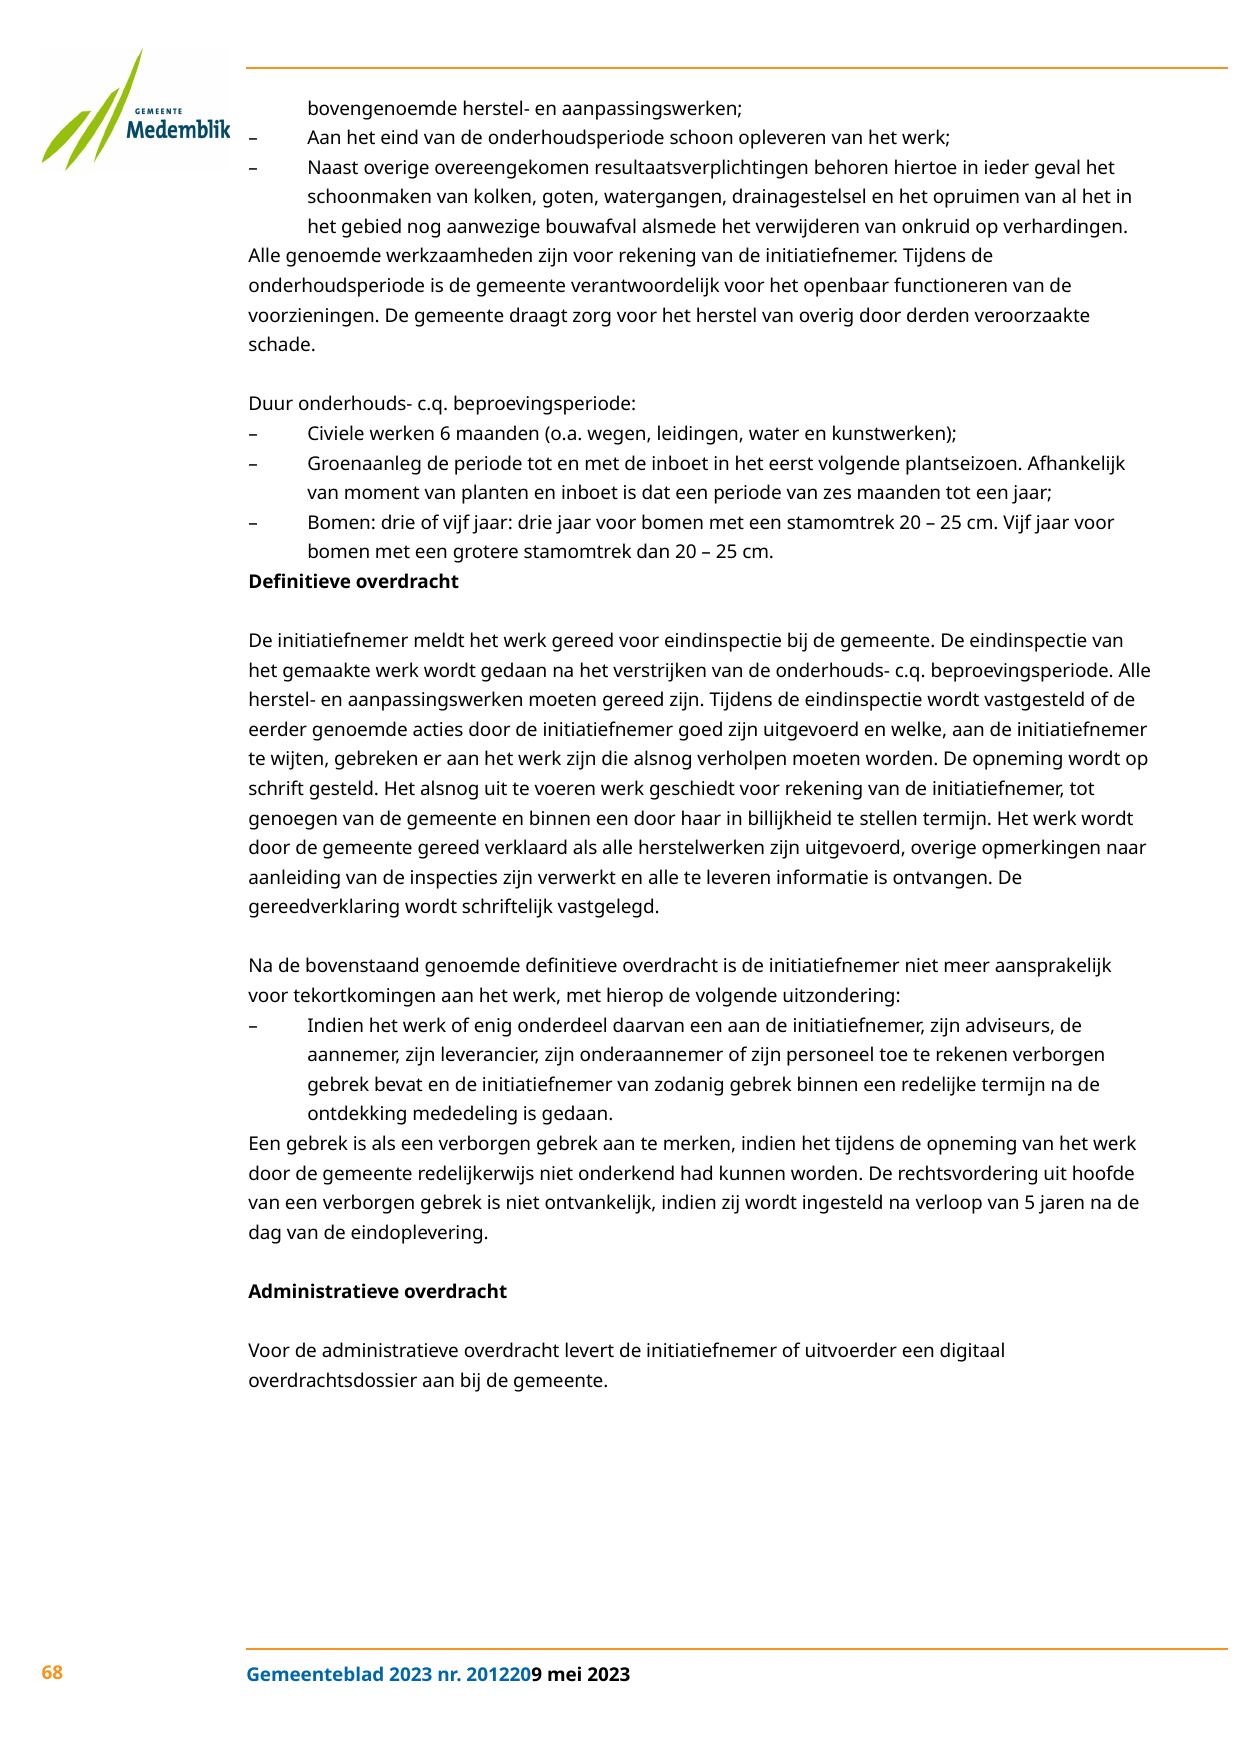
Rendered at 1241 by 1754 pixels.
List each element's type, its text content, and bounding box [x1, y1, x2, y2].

list bovengenoemde herstel- en aanpassingswerken; [248, 95, 1152, 121]
text Duur onderhouds- c.q. beproevingsperiode: [248, 391, 1152, 416]
list Indien het werk of enig onderdeel daarvan een aan de initiatiefnemer, zijn adviseurs, de aannemer, zijn leverancier, zijn onderaannemer of zijn personeel toe te rekenen verborgen gebrek bevat en de initiatiefnemer van zodanig gebrek binnen een redelijke termijn na de ontdekking mededeling is gedaan. [248, 1012, 1152, 1126]
list Naast overige overeengekomen resultaatsverplichtingen behoren hiertoe in ieder geval het schoonmaken van kolken, goten, watergangen, drainagestelsel en het opruimen van al het in het gebied nog aanwezige bouwafval alsmede het verwijderen van onkruid op verhardingen. [248, 154, 1152, 239]
list Bomen: drie of vijf jaar: drie jaar voor bomen met een stamomtrek 20 – 25 cm. Vijf jaar voor bomen met een grotere stamomtrek dan 20 – 25 cm. [248, 509, 1152, 564]
list Groenaanleg de periode tot en met de inboet in het eerst volgende plantseizoen. Afhankelijk van moment van planten en inboet is dat een periode van zes maanden tot een jaar; [248, 450, 1152, 505]
text Na de bovenstaand genoemde definitieve overdracht is de initiatiefnemer niet meer aansprakelijk voor tekortkomingen aan het werk, met hierop de volgende uitzondering: [248, 953, 1152, 1008]
text Alle genoemde werkzaamheden zijn voor rekening van de initiatiefnemer. Tijdens de onderhoudsperiode is de gemeente verantwoordelijk voor het openbaar functioneren van de voorzieningen. De gemeente draagt zorg voor het herstel van overig door derden veroorzaakte schade. [248, 243, 1152, 357]
text Administratieve overdracht [248, 1278, 1152, 1304]
text Definitieve overdracht [248, 568, 1152, 594]
list Civiele werken 6 maanden (o.a. wegen, leidingen, water en kunstwerken); [248, 420, 1152, 446]
list Aan het eind van de onderhoudsperiode schoon opleveren van het werk; [248, 124, 1152, 150]
text De initiatiefnemer meldt het werk gereed voor eindinspectie bij de gemeente. De eindinspectie van het gemaakte werk wordt gedaan na het verstrijken van de onderhouds- c.q. beproevingsperiode. Alle herstel- en aanpassingswerken moeten gereed zijn. Tijdens de eindinspectie wordt vastgesteld of de eerder genoemde acties door de initiatiefnemer goed zijn uitgevoerd en welke, aan de initiatiefnemer te wijten, gebreken er aan het werk zijn die alsnog verholpen moeten worden. De opneming wordt op schrift gesteld. Het alsnog uit te voeren werk geschiedt voor rekening van de initiatiefnemer, tot genoegen van de gemeente en binnen een door haar in billijkheid te stellen termijn. Het werk wordt door de gemeente gereed verklaard als alle herstelwerken zijn uitgevoerd, overige opmerkingen naar aanleiding van de inspecties zijn verwerkt en alle te leveren informatie is ontvangen. De gereedverklaring wordt schriftelijk vastgelegd. [248, 627, 1152, 919]
text Een gebrek is als een verborgen gebrek aan te merken, indien het tijdens de opneming van het werk door de gemeente redelijkerwijs niet onderkend had kunnen worden. De rechtsvordering uit hoofde van een verborgen gebrek is niet ontvankelijk, indien zij wordt ingesteld na verloop van 5 jaren na de dag van de eindoplevering. [248, 1130, 1152, 1245]
text Voor de administratieve overdracht levert de initiatiefnemer of uitvoerder een digitaal overdrachtsdossier aan bij de gemeente. [248, 1337, 1152, 1393]
picture [41, 47, 231, 172]
